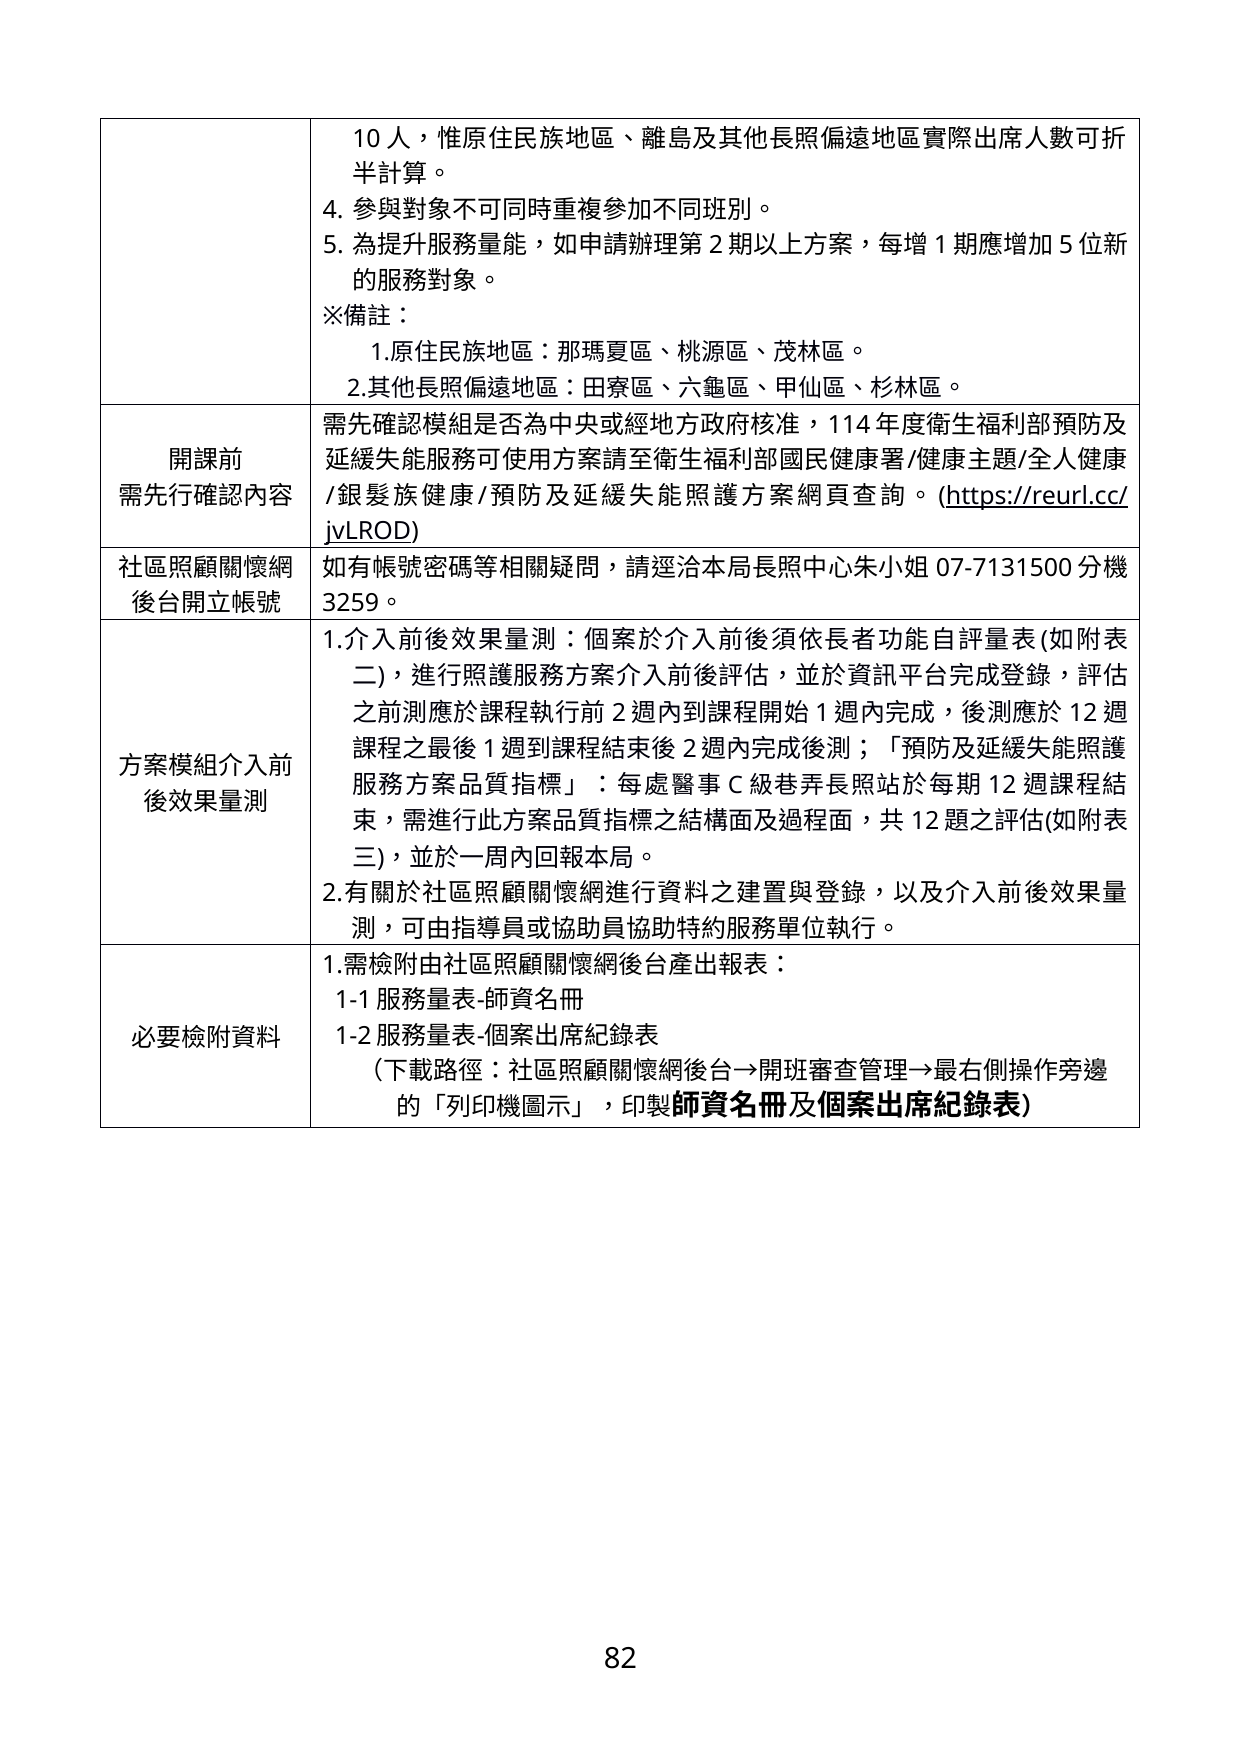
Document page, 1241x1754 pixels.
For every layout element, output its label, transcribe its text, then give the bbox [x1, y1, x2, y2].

table_cell 1.需檢附由社區照顧關懷網後台產出報表： 1-1服務量表-師資名冊 1-2服務量表-個案出席紀錄表 （下載路徑：社區照顧關懷網後台→開班審查管理→最右側操作旁邊的「列印機圖示」，印製師資名冊及個案出席紀錄表） [311, 945, 1139, 1127]
table_cell 10人，惟原住民族地區、離島及其他長照偏遠地區實際出席人數可折半計算。 參與對象不可同時重複參加不同班別。 為提升服務量能，如申請辦理第2期以上方案，每增1期應增加5位新的服務對象。 ※備註： 1.原住民族地區：那瑪夏區、桃源區、茂林區。 2.其他長照偏遠地區：田寮區、六龜區、甲仙區、杉林區。 [311, 119, 1139, 404]
table_cell 如有帳號密碼等相關疑問，請逕洽本局長照中心朱小姐07-7131500分機3259。 [311, 548, 1139, 618]
table_cell 方案模組介入前後效果量測 [101, 620, 310, 944]
table_cell 開課前 需先行確認內容 [101, 405, 310, 547]
table_cell [101, 119, 310, 404]
table_cell 社區照顧關懷網後台開立帳號 [101, 548, 310, 618]
table_cell 1.介入前後效果量測：個案於介入前後須依長者功能自評量表(如附表二)，進行照護服務方案介入前後評估，並於資訊平台完成登錄，評估之前測應於課程執行前2週內到課程開始1週內完成，後測應於12週課程之最後1週到課程結束後2週內完成後測；「預防及延緩失能照護服務方案品質指標」：每處醫事C級巷弄長照站於每期12週課程結束，需進行此方案品質指標之結構面及過程面，共12題之評估(如附表三)，並於一周內回報本局。 2.有關於社區照顧關懷網進行資料之建置與登錄，以及介入前後效果量測，可由指導員或協助員協助特約服務單位執行。 [311, 620, 1139, 944]
table_cell 需先確認模組是否為中央或經地方政府核准，114年度衛生福利部預防及延緩失能服務可使用方案請至衛生福利部國民健康署/健康主題/全人健康/銀髮族健康/預防及延緩失能照護方案網頁查詢。(https://reurl.cc/jvLROD) [311, 405, 1139, 547]
table_cell 必要檢附資料 [101, 945, 310, 1127]
